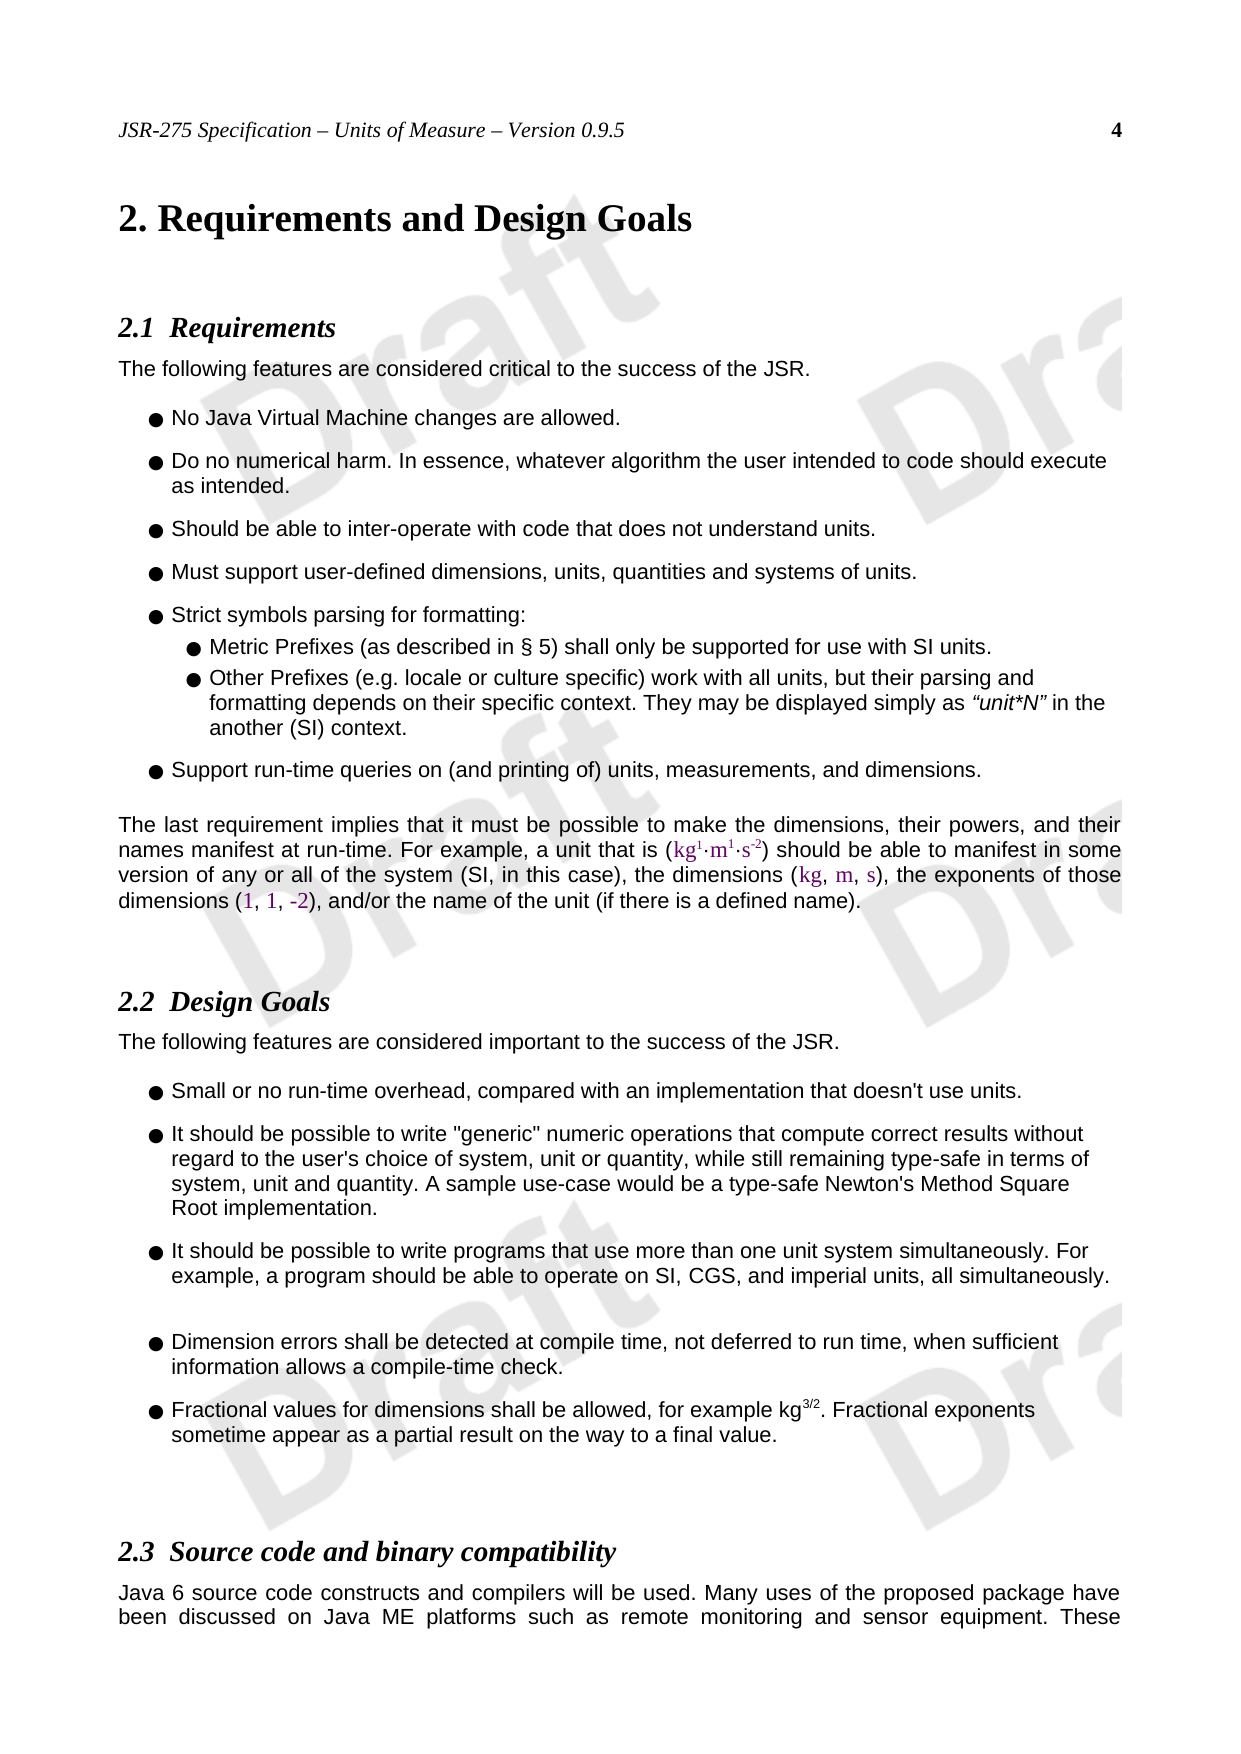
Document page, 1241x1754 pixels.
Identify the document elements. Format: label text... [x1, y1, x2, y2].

text Java 6 source code constructs and compilers will be used. Many uses of the proposed package have been discussed on Java ME platforms such as remote monitoring and sensor equipment. These [118, 1580, 1122, 1629]
list Small or no run-time overhead, compared with an implementation that doesn't use units. [148, 1078, 1122, 1104]
list Must support user-defined dimensions, units, quantities and systems of units. [148, 559, 1122, 585]
text The following features are considered important to the success of the JSR. [118, 1029, 1122, 1054]
picture [118, 240, 1122, 312]
picture [118, 1017, 1122, 1029]
list Do no numerical harm. In essence, whatever algorithm the user intended to code should execute as intended. [148, 448, 1122, 498]
list No Java Virtual Machine changes are allowed. [148, 405, 1122, 431]
list Strict symbols parsing for formatting: [148, 602, 1122, 628]
picture [118, 381, 1122, 813]
list Metric Prefixes (as described in § 5) shall only be supported for use with SI units. [185, 634, 1122, 659]
picture [118, 1568, 1122, 1580]
list Fractional values for dimensions shall be allowed, for example kg3/2. Fractional exponents sometime appear as a partial result on the way to a final value. [148, 1397, 1122, 1447]
picture [118, 117, 1122, 197]
list Dimension errors shall be detected at compile time, not deferred to run time, when sufficient information allows a compile-time check. [148, 1329, 1122, 1379]
text The following features are considered critical to the success of the JSR. [118, 356, 1122, 381]
subtitle Source code and binary compatibility [118, 1536, 1122, 1568]
list It should be possible to write programs that use more than one unit system simultaneously. For example, a program should be able to operate on SI, CGS, and imperial units, all simultaneously. [148, 1238, 1122, 1288]
list Support run-time queries on (and printing of) units, measurements, and dimensions. [148, 758, 1122, 783]
list Other Prefixes (e.g. locale or culture specific) work with all units, but their parsing and formatting depends on their specific context. They may be displayed simply as “unit*N” in the another (SI) context. [185, 665, 1122, 740]
subtitle Requirements and Design Goals [118, 197, 1122, 240]
list It should be possible to write "generic" numeric operations that compute correct results without regard to the user's choice of system, unit or quantity, while still remaining type-safe in terms of system, unit and quantity. A sample use-case would be a type-safe Newton's Method Square Root implementation. [148, 1122, 1122, 1221]
subtitle Design Goals [118, 985, 1122, 1017]
list Should be able to inter-operate with code that does not understand units. [148, 516, 1122, 542]
subtitle Requirements [118, 312, 1122, 344]
picture [118, 344, 1122, 356]
picture [118, 1054, 1122, 1536]
text The last requirement implies that it must be possible to make the dimensions, their powers, and their names manifest at run-time. For example, a unit that is (kg1·m1·s-2) should be able to manifest in some version of any or all of the system (SI, in this case), the dimensions (kg, m, s), the exponents of those dimensions (1, 1, -2), and/or the name of the unit (if there is a defined name). [118, 813, 1122, 913]
picture [118, 913, 1122, 985]
picture [118, 1629, 1122, 1636]
